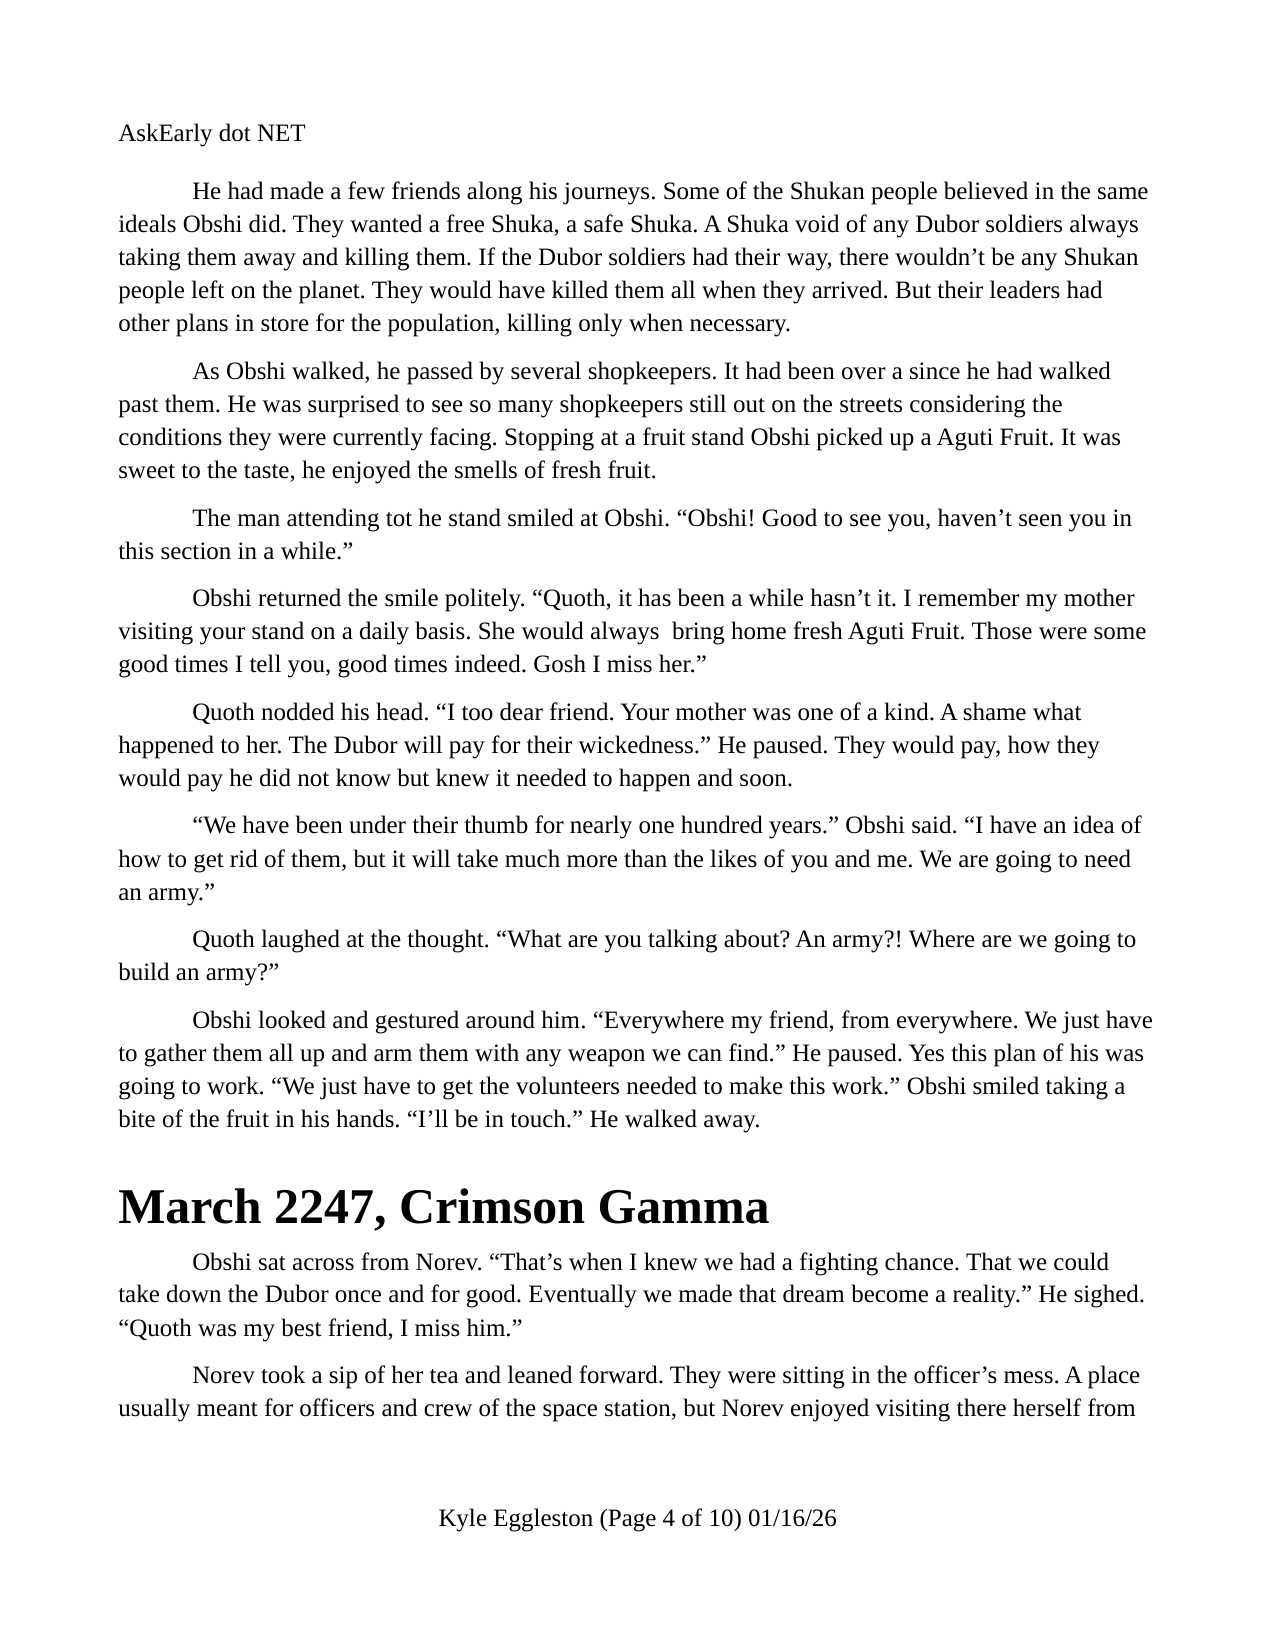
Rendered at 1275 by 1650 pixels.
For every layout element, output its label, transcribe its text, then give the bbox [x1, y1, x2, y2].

subtitle March 2247, Crimson Gamma [118, 1177, 1157, 1234]
text Obshi sat across from Norev. “That’s when I knew we had a fighting chance. That we could take down the Dubor once and for good. Eventually we made that dream become a reality.” He sighed. “Quoth was my best friend, I miss him.” [118, 1247, 1157, 1341]
text As Obshi walked, he passed by several shopkeepers. It had been over a since he had walked past them. He was surprised to see so many shopkeepers still out on the streets considering the conditions they were currently facing. Stopping at a fruit stand Obshi picked up a Aguti Fruit. It was sweet to the taste, he enjoyed the smells of fresh fruit. [118, 356, 1157, 484]
text Obshi looked and gestured around him. “Everywhere my friend, from everywhere. We just have to gather them all up and arm them with any weapon we can find.” He paused. Yes this plan of his was going to work. “We just have to get the volunteers needed to make this work.” Obshi smiled taking a bite of the fruit in his hands. “I’ll be in touch.” He walked away. [118, 1005, 1157, 1133]
text Norev took a sip of her tea and leaned forward. They were sitting in the officer’s mess. A place usually meant for officers and crew of the space station, but Norev enjoyed visiting there herself from [118, 1360, 1157, 1422]
text Quoth nodded his head. “I too dear friend. Your mother was one of a kind. A shame what happened to her. The Dubor will pay for their wickedness.” He paused. They would pay, how they would pay he did not know but knew it needed to happen and soon. [118, 697, 1157, 792]
text The man attending tot he stand smiled at Obshi. “Obshi! Good to see you, haven’t seen you in this section in a while.” [118, 503, 1157, 564]
text “We have been under their thumb for nearly one hundred years.” Obshi said. “I have an idea of how to get rid of them, but it will take much more than the likes of you and me. We are going to need an army.” [118, 811, 1157, 905]
text He had made a few friends along his journeys. Some of the Shukan people believed in the same ideals Obshi did. They wanted a free Shuka, a safe Shuka. A Shuka void of any Dubor soldiers always taking them away and killing them. If the Dubor soldiers had their way, there wouldn’t be any Shukan people left on the planet. They would have killed them all when they arrived. But their leaders had other plans in store for the population, killing only when necessary. [118, 176, 1157, 337]
text Obshi returned the smile politely. “Quoth, it has been a while hasn’t it. I remember my mother visiting your stand on a daily basis. She would always bring home fresh Aguti Fruit. Those were some good times I tell you, good times indeed. Gosh I miss her.” [118, 583, 1157, 678]
text Quoth laughed at the thought. “What are you talking about? An army?! Where are we going to build an army?” [118, 924, 1157, 986]
